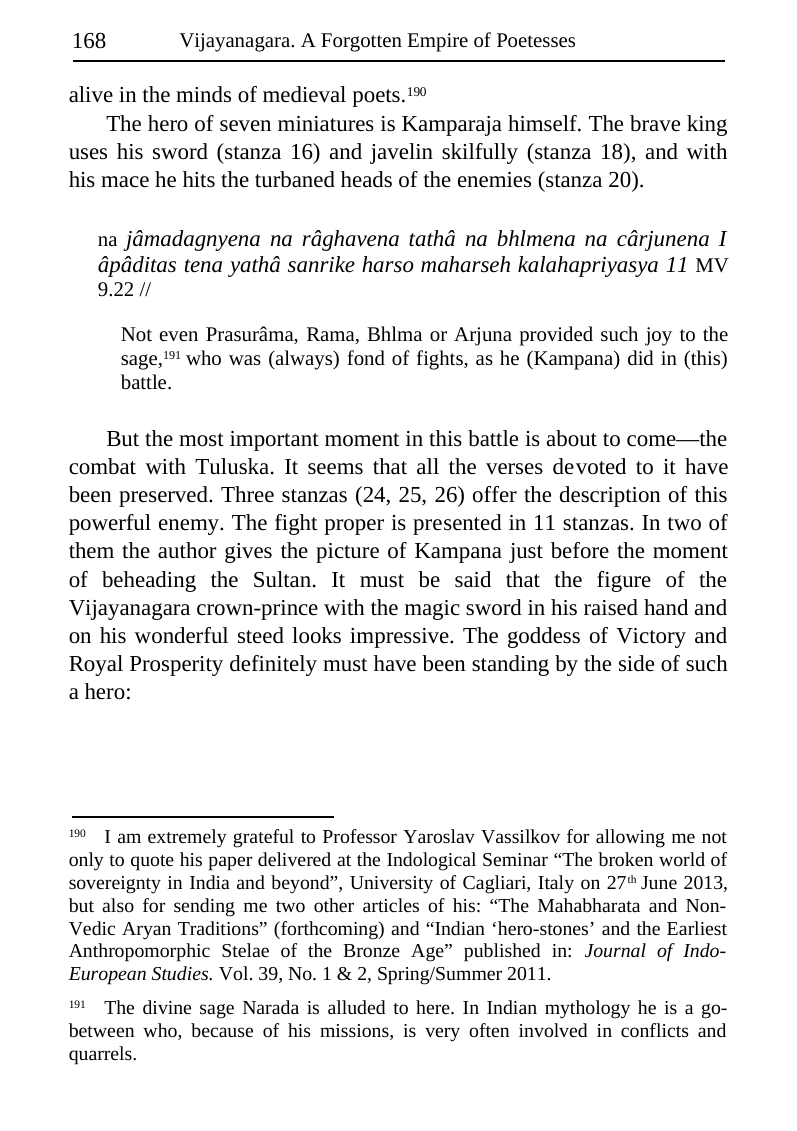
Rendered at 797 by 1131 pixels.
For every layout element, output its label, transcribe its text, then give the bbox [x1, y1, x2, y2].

text Not even Prasurâma, Rama, Bhlma or Arjuna provided such joy to the sage,191 who was (always) fond of fights, as he (Kampana) did in (this) battle. [121, 322, 728, 394]
text alive in the minds of medieval poets.190 [68, 81, 728, 107]
text 191 The divine sage Narada is alluded to here. In Indian mythology he is a go-between who, because of his missions, is very often involved in conflicts and quarrels. [68, 996, 728, 1064]
text Vijayanagara. A Forgotten Empire of Poetesses [179, 28, 621, 52]
text 190 I am extremely grateful to Professor Yaroslav Vassilkov for allowing me not only to quote his paper delivered at the Indological Seminar “The broken world of sovereignty in India and beyond”, University of Cagliari, Italy on 27th June 2013, but also for sending me two other articles of his: “The Mahabharata and Non-Vedic Aryan Traditions” (forthcoming) and “Indian ‘hero-stones’ and the Earliest Anthropomorphic Stelae of the Bronze Age” published in: Journal of Indo-European Studies. Vol. 39, No. 1 & 2, Spring/Summer 2011. [68, 825, 728, 985]
text But the most important moment in this battle is about to come—the combat with Tuluska. It seems that all the verses de­voted to it have been preserved. Three stanzas (24, 25, 26) offer the description of this powerful enemy. The fight proper is pre­sented in 11 stanzas. In two of them the author gives the picture of Kampana just before the moment of beheading the Sultan. It must be said that the figure of the Vijayanagara crown-prince with the magic sword in his raised hand and on his wonderful steed looks impressive. The goddess of Victory and Royal Prosperity definitely must have been standing by the side of such a hero: [68, 425, 728, 704]
text 168 [72, 27, 120, 53]
text na jâmadagnyena na râghavena tathâ na bhlmena na cârjunena I âpâditas tena yathâ sanrike harso maharseh kalahapriyasya 11 MV 9.22 // [98, 226, 728, 301]
text The hero of seven miniatures is Kamparaja himself. The brave king uses his sword (stanza 16) and javelin skilfully (stanza 18), and with his mace he hits the turbaned heads of the enemies (stanza 20). [68, 109, 728, 193]
